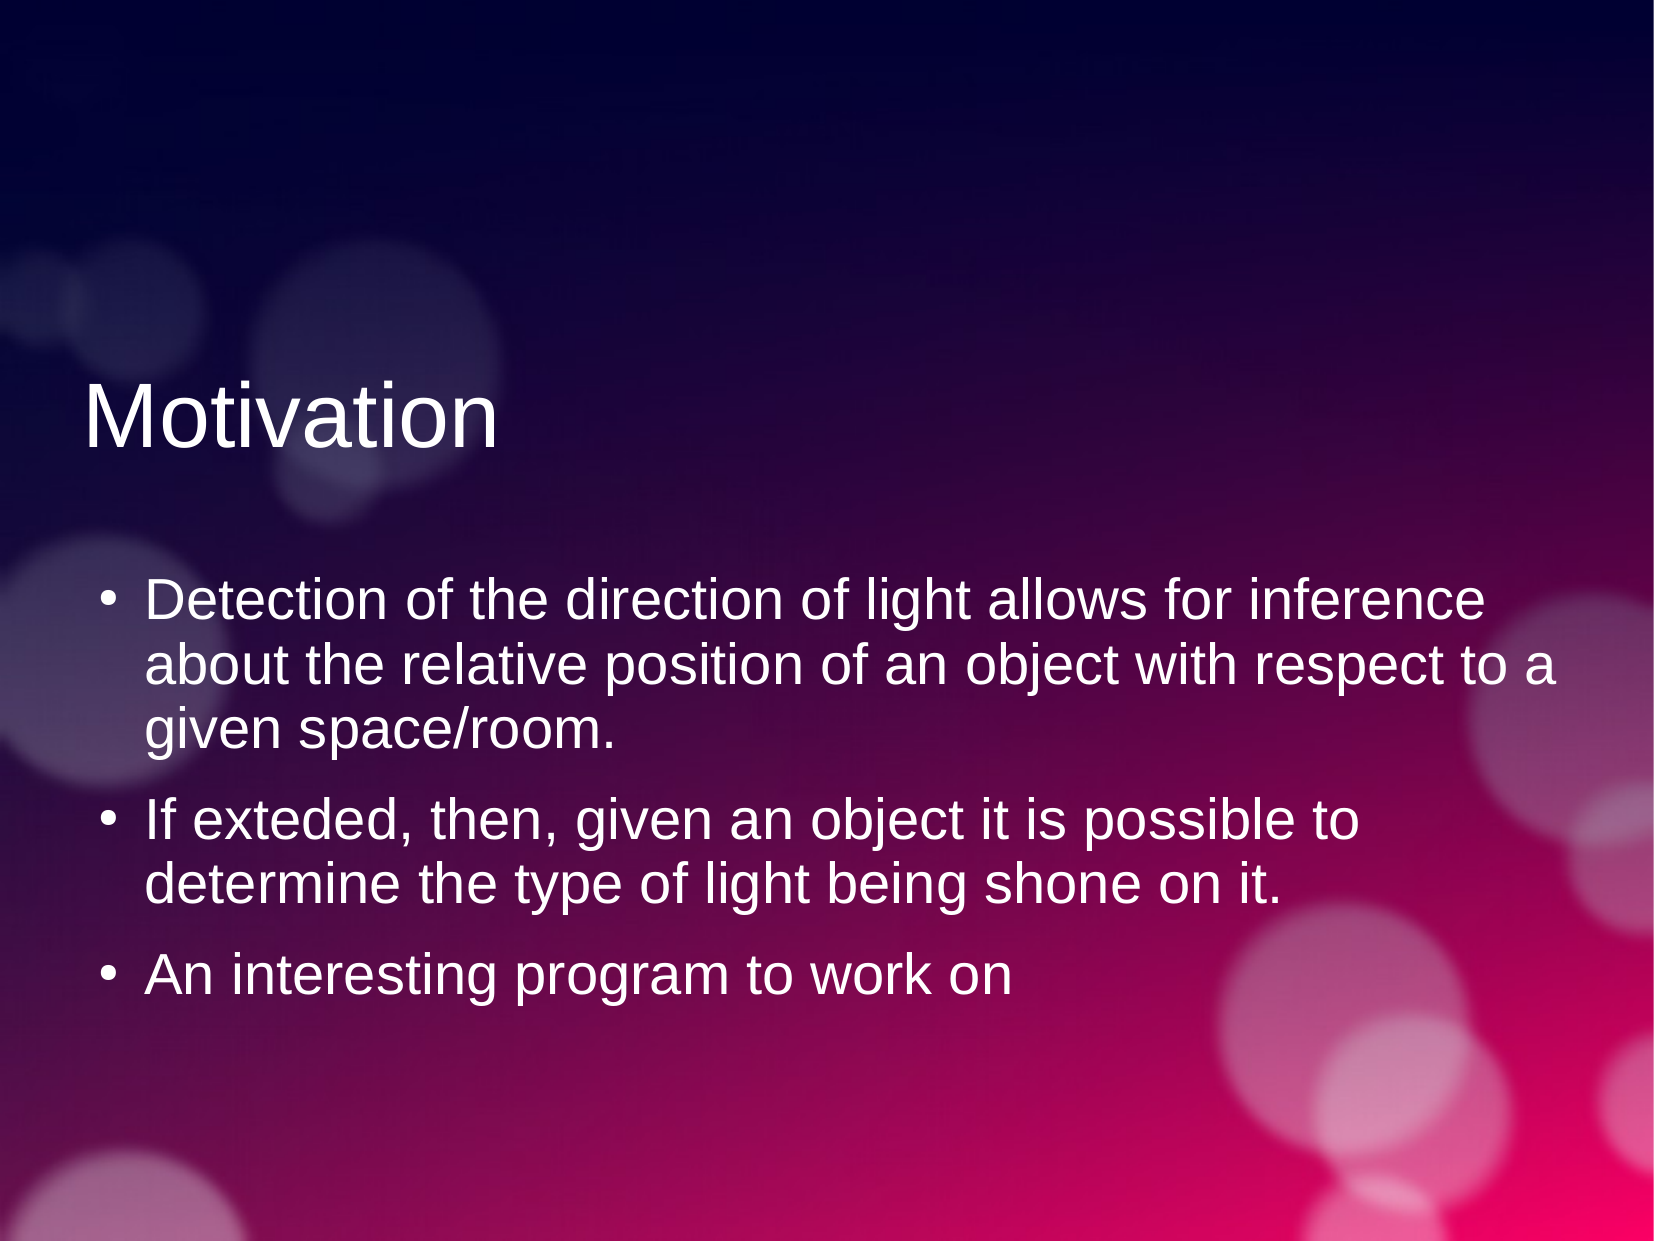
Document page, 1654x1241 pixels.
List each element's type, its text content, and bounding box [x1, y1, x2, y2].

list Detection of the direction of light allows for inference about the relative position of an object with respect to a given space/room. If exteded, then, given an object it is possible to determine the type of light being shone on it. An interesting program to work on [82, 566, 1571, 1010]
title Motivation [82, 312, 1571, 520]
picture [0, 0, 1654, 1241]
